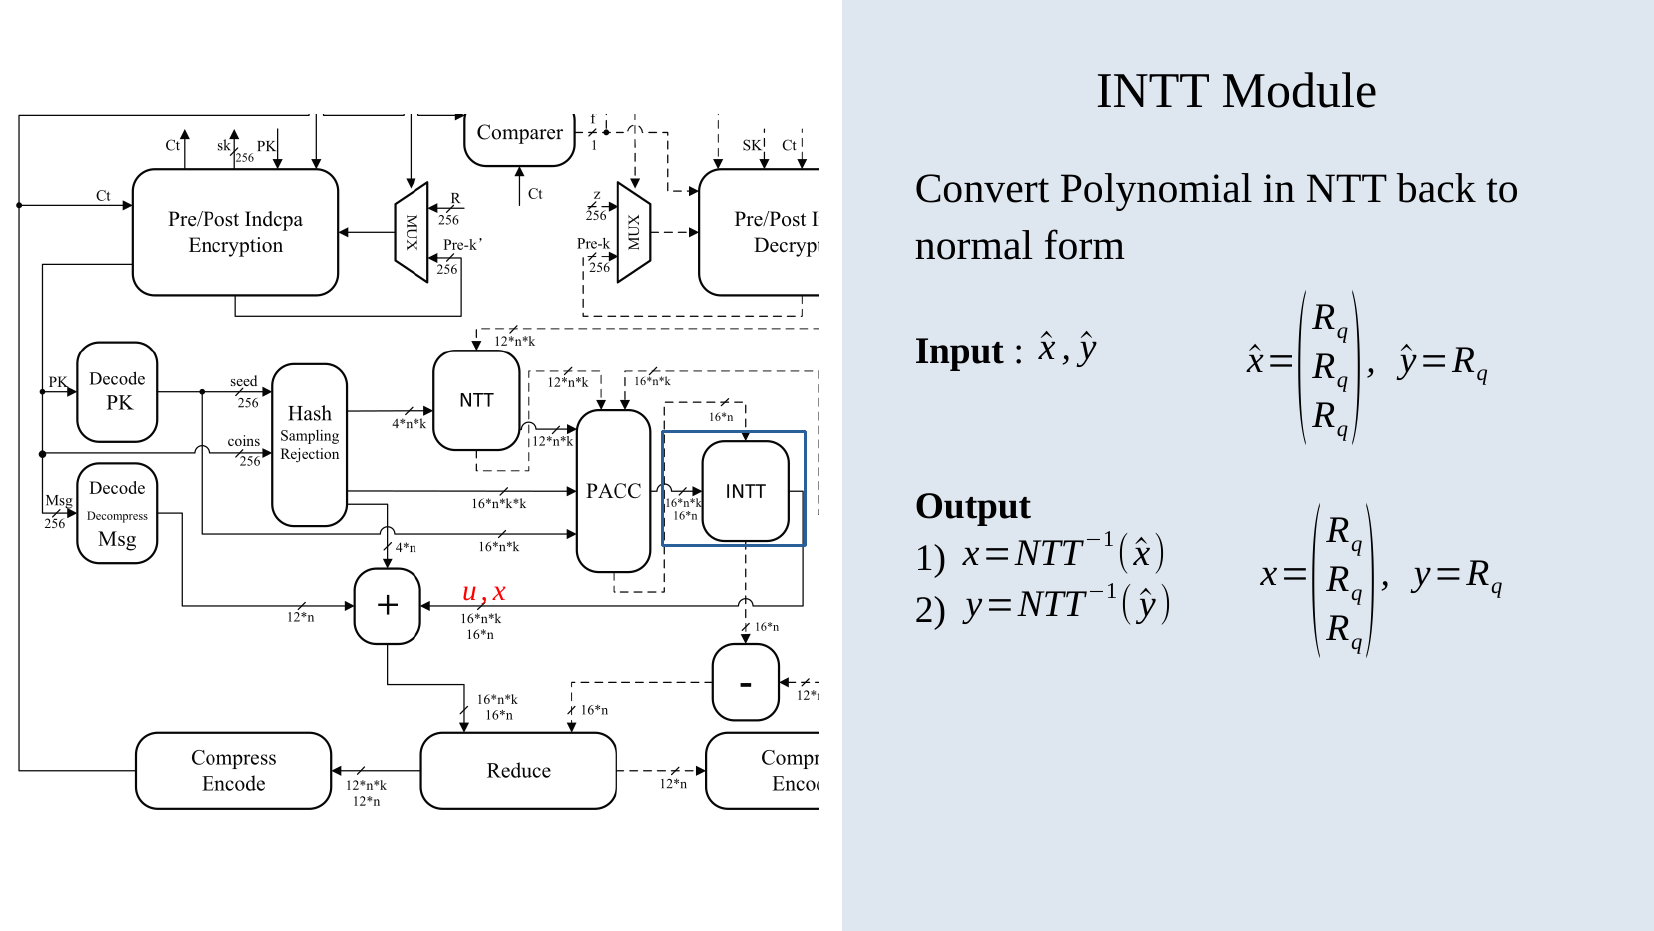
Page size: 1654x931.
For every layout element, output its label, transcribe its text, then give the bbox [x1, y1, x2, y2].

picture [664, 433, 804, 544]
chart [1258, 501, 1503, 662]
text_box [737, 433, 804, 529]
text_box [737, 0, 1654, 931]
chart [960, 526, 1173, 628]
chart [461, 574, 508, 607]
chart [1036, 326, 1099, 368]
chart [1244, 288, 1489, 449]
text_box Convert Polynomial in NTT back to normal form Input : Output [900, 145, 1633, 638]
text_box INTT Module [866, 56, 1608, 117]
picture [10, 114, 819, 826]
